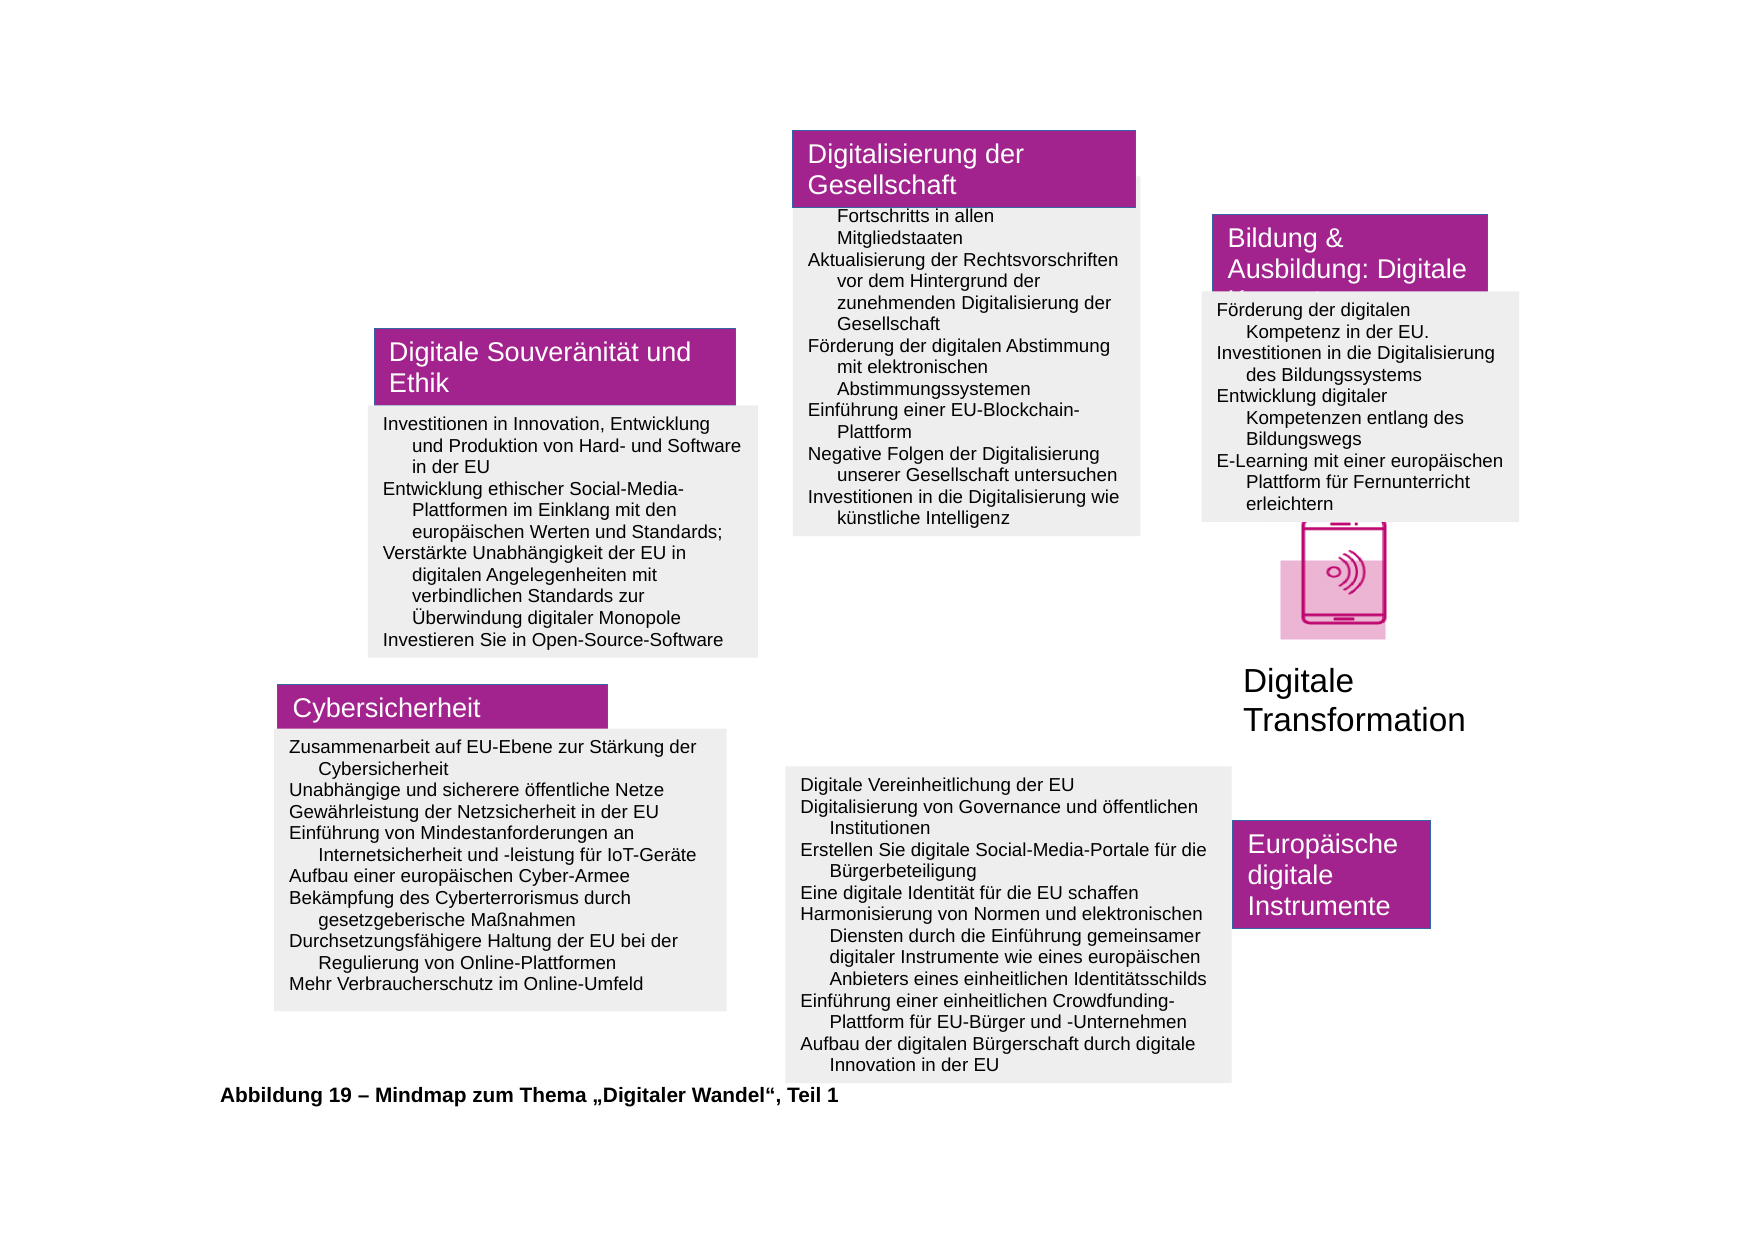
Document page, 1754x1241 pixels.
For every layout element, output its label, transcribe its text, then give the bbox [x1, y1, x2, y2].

text Abbildung 19 – Mindmap zum Thema „Digitaler Wandel“, Teil 1 [220, 143, 1578, 1107]
picture [1260, 522, 1398, 645]
